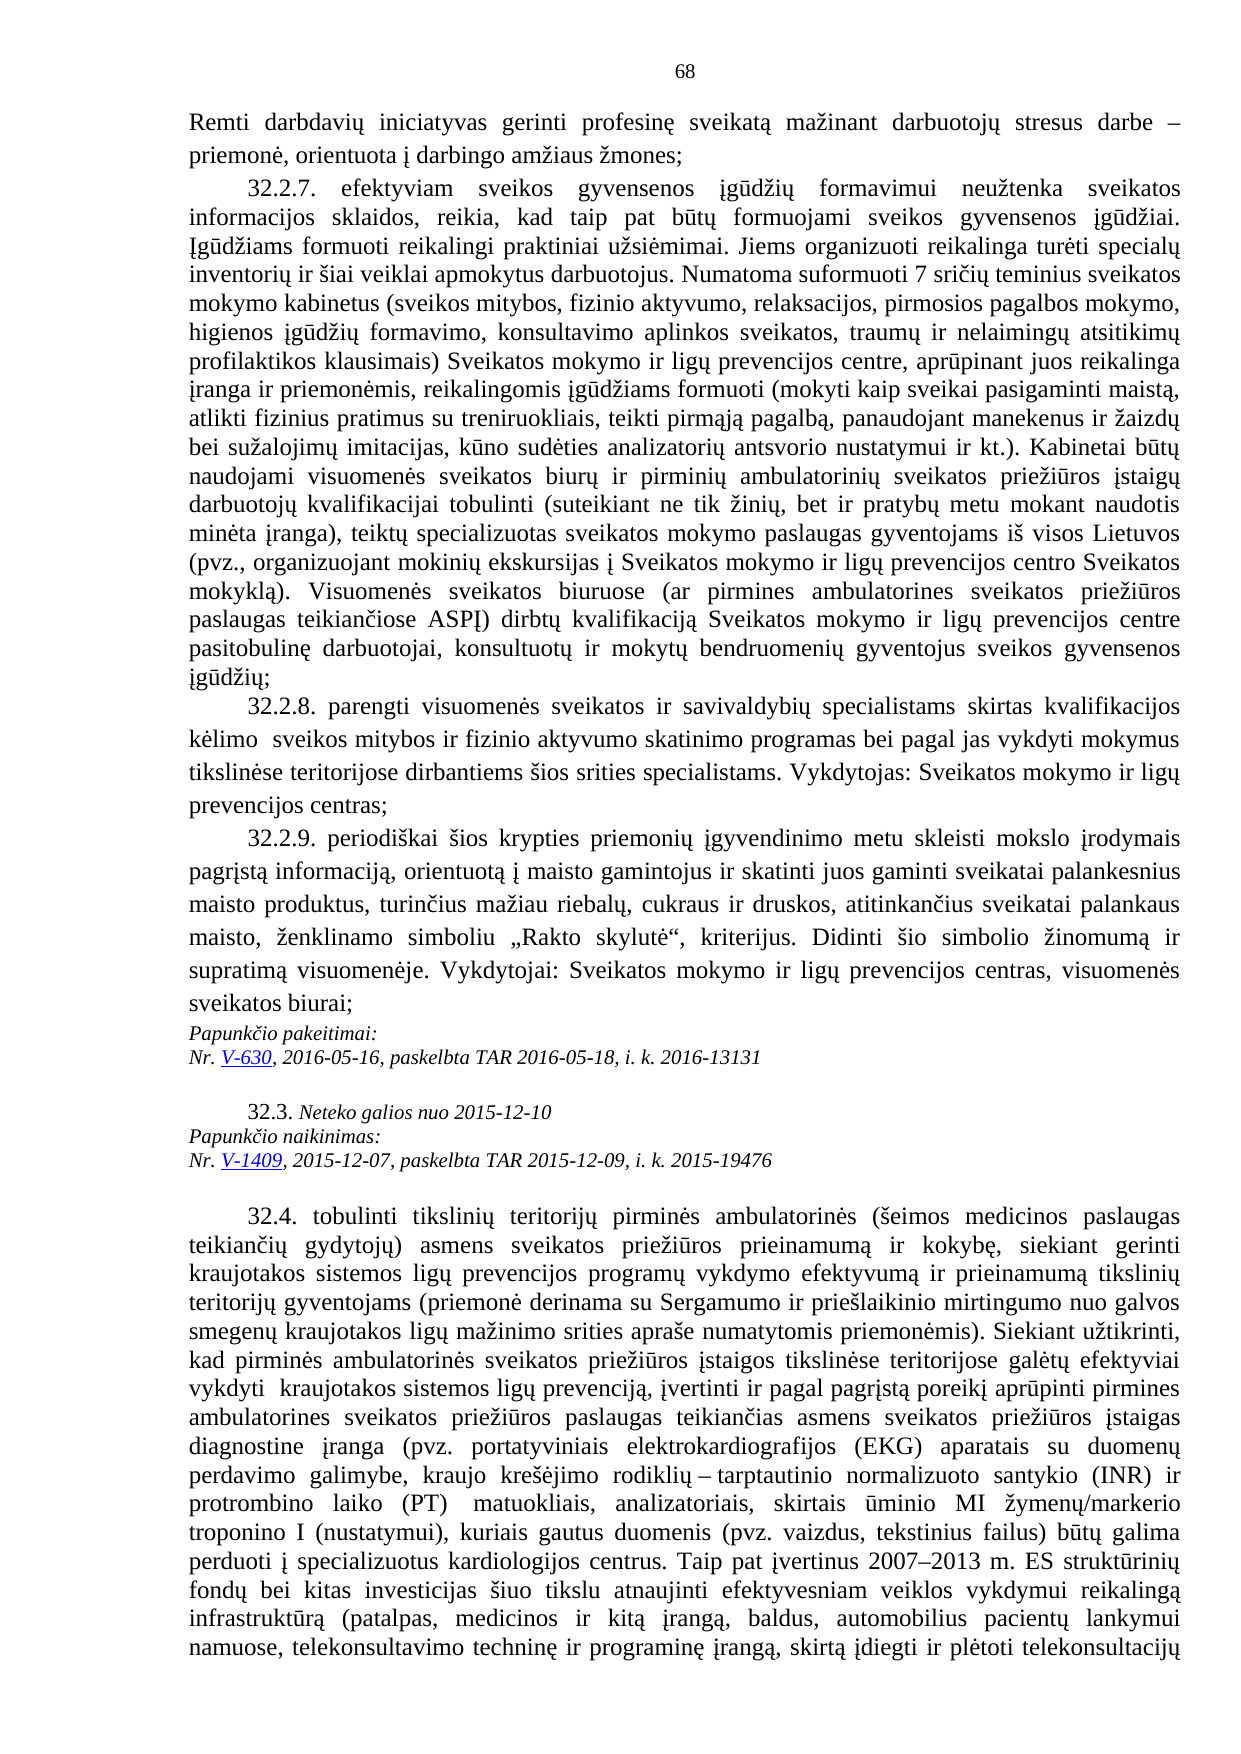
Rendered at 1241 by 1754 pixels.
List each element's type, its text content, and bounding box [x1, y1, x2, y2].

text Nr. V-1409, 2015-12-07, paskelbta TAR 2015-12-09, i. k. 2015-19476 [188, 1148, 1181, 1172]
text Papunkčio naikinimas: [188, 1124, 1181, 1148]
text 32.2.9. periodiškai šios krypties priemonių įgyvendinimo metu skleisti mokslo įrodymais pagrįstą informaciją, orientuotą į maisto gamintojus ir skatinti juos gaminti sveikatai palankesnius maisto produktus, turinčius mažiau riebalų, cukraus ir druskos, atitinkančius sveikatai palankaus maisto, ženklinamo simboliu „Rakto skylutė“, kriterijus. Didinti šio simbolio žinomumą ir supratimą visuomenėje. Vykdytojai: Sveikatos mokymo ir ligų prevencijos centras, visuomenės sveikatos biurai; [188, 823, 1181, 1017]
text 32.3. Neteko galios nuo 2015-12-10 [188, 1098, 1181, 1124]
text 32.2.7. efektyviam sveikos gyvensenos įgūdžių formavimui neužtenka sveikatos informacijos sklaidos, reikia, kad taip pat būtų formuojami sveikos gyvensenos įgūdžiai. Įgūdžiams formuoti reikalingi praktiniai užsiėmimai. Jiems organizuoti reikalinga turėti specialų inventorių ir šiai veiklai apmokytus darbuotojus. Numatoma suformuoti 7 sričių teminius sveikatos mokymo kabinetus (sveikos mitybos, fizinio aktyvumo, relaksacijos, pirmosios pagalbos mokymo, higienos įgūdžių formavimo, konsultavimo aplinkos sveikatos, traumų ir nelaimingų atsitikimų profilaktikos klausimais) Sveikatos mokymo ir ligų prevencijos centre, aprūpinant juos reikalinga įranga ir priemonėmis, reikalingomis įgūdžiams formuoti (mokyti kaip sveikai pasigaminti maistą, atlikti fizinius pratimus su treniruokliais, teikti pirmąją pagalbą, panaudojant manekenus ir žaizdų bei sužalojimų imitacijas, kūno sudėties analizatorių antsvorio nustatymui ir kt.). Kabinetai būtų naudojami visuomenės sveikatos biurų ir pirminių ambulatorinių sveikatos priežiūros įstaigų darbuotojų kvalifikacijai tobulinti (suteikiant ne tik žinių, bet ir pratybų metu mokant naudotis minėta įranga), teiktų specializuotas sveikatos mokymo paslaugas gyventojams iš visos Lietuvos (pvz., organizuojant mokinių ekskursijas į Sveikatos mokymo ir ligų prevencijos centro Sveikatos mokyklą). Visuomenės sveikatos biuruose (ar pirmines ambulatorines sveikatos priežiūros paslaugas teikiančiose ASPĮ) dirbtų kvalifikaciją Sveikatos mokymo ir ligų prevencijos centre pasitobulinę darbuotojai, konsultuotų ir mokytų bendruomenių gyventojus sveikos gyvensenos įgūdžių; [188, 173, 1181, 691]
text Papunkčio pakeitimai: [188, 1021, 1181, 1045]
text Nr. V-630, 2016-05-16, paskelbta TAR 2016-05-18, i. k. 2016-13131 [188, 1045, 1181, 1069]
text 32.4. tobulinti tikslinių teritorijų pirminės ambulatorinės (šeimos medicinos paslaugas teikiančių gydytojų) asmens sveikatos priežiūros prieinamumą ir kokybę, siekiant gerinti kraujotakos sistemos ligų prevencijos programų vykdymo efektyvumą ir prieinamumą tikslinių teritorijų gyventojams (priemonė derinama su Sergamumo ir priešlaikinio mirtingumo nuo galvos smegenų kraujotakos ligų mažinimo srities apraše numatytomis priemonėmis). Siekiant užtikrinti, kad pirminės ambulatorinės sveikatos priežiūros įstaigos tikslinėse teritorijose galėtų efektyviai vykdyti kraujotakos sistemos ligų prevenciją, įvertinti ir pagal pagrįstą poreikį aprūpinti pirmines ambulatorines sveikatos priežiūros paslaugas teikiančias asmens sveikatos priežiūros įstaigas diagnostine įranga (pvz. portatyviniais elektrokardiografijos (EKG) aparatais su duomenų perdavimo galimybe, kraujo krešėjimo rodiklių – tarptautinio normalizuoto santykio (INR) ir protrombino laiko (PT) matuokliais, analizatoriais, skirtais ūminio MI žymenų/markerio troponino I (nustatymui), kuriais gautus duomenis (pvz. vaizdus, tekstinius failus) būtų galima perduoti į specializuotus kardiologijos centrus. Taip pat įvertinus 2007–2013 m. ES struktūrinių fondų bei kitas investicijas šiuo tikslu atnaujinti efektyvesniam veiklos vykdymui reikalingą infrastruktūrą (patalpas, medicinos ir kitą įrangą, baldus, automobilius pacientų lankymui namuose, telekonsultavimo techninę ir programinę įrangą, skirtą įdiegti ir plėtoti telekonsultacijų [188, 1201, 1181, 1661]
text 32.2.8. parengti visuomenės sveikatos ir savivaldybių specialistams skirtas kvalifikacijos kėlimo sveikos mitybos ir fizinio aktyvumo skatinimo programas bei pagal jas vykdyti mokymus tikslinėse teritorijose dirbantiems šios srities specialistams. Vykdytojas: Sveikatos mokymo ir ligų prevencijos centras; [188, 691, 1181, 818]
text Remti darbdavių iniciatyvas gerinti profesinę sveikatą mažinant darbuotojų stresus darbe – priemonė, orientuota į darbingo amžiaus žmones; [188, 107, 1181, 169]
